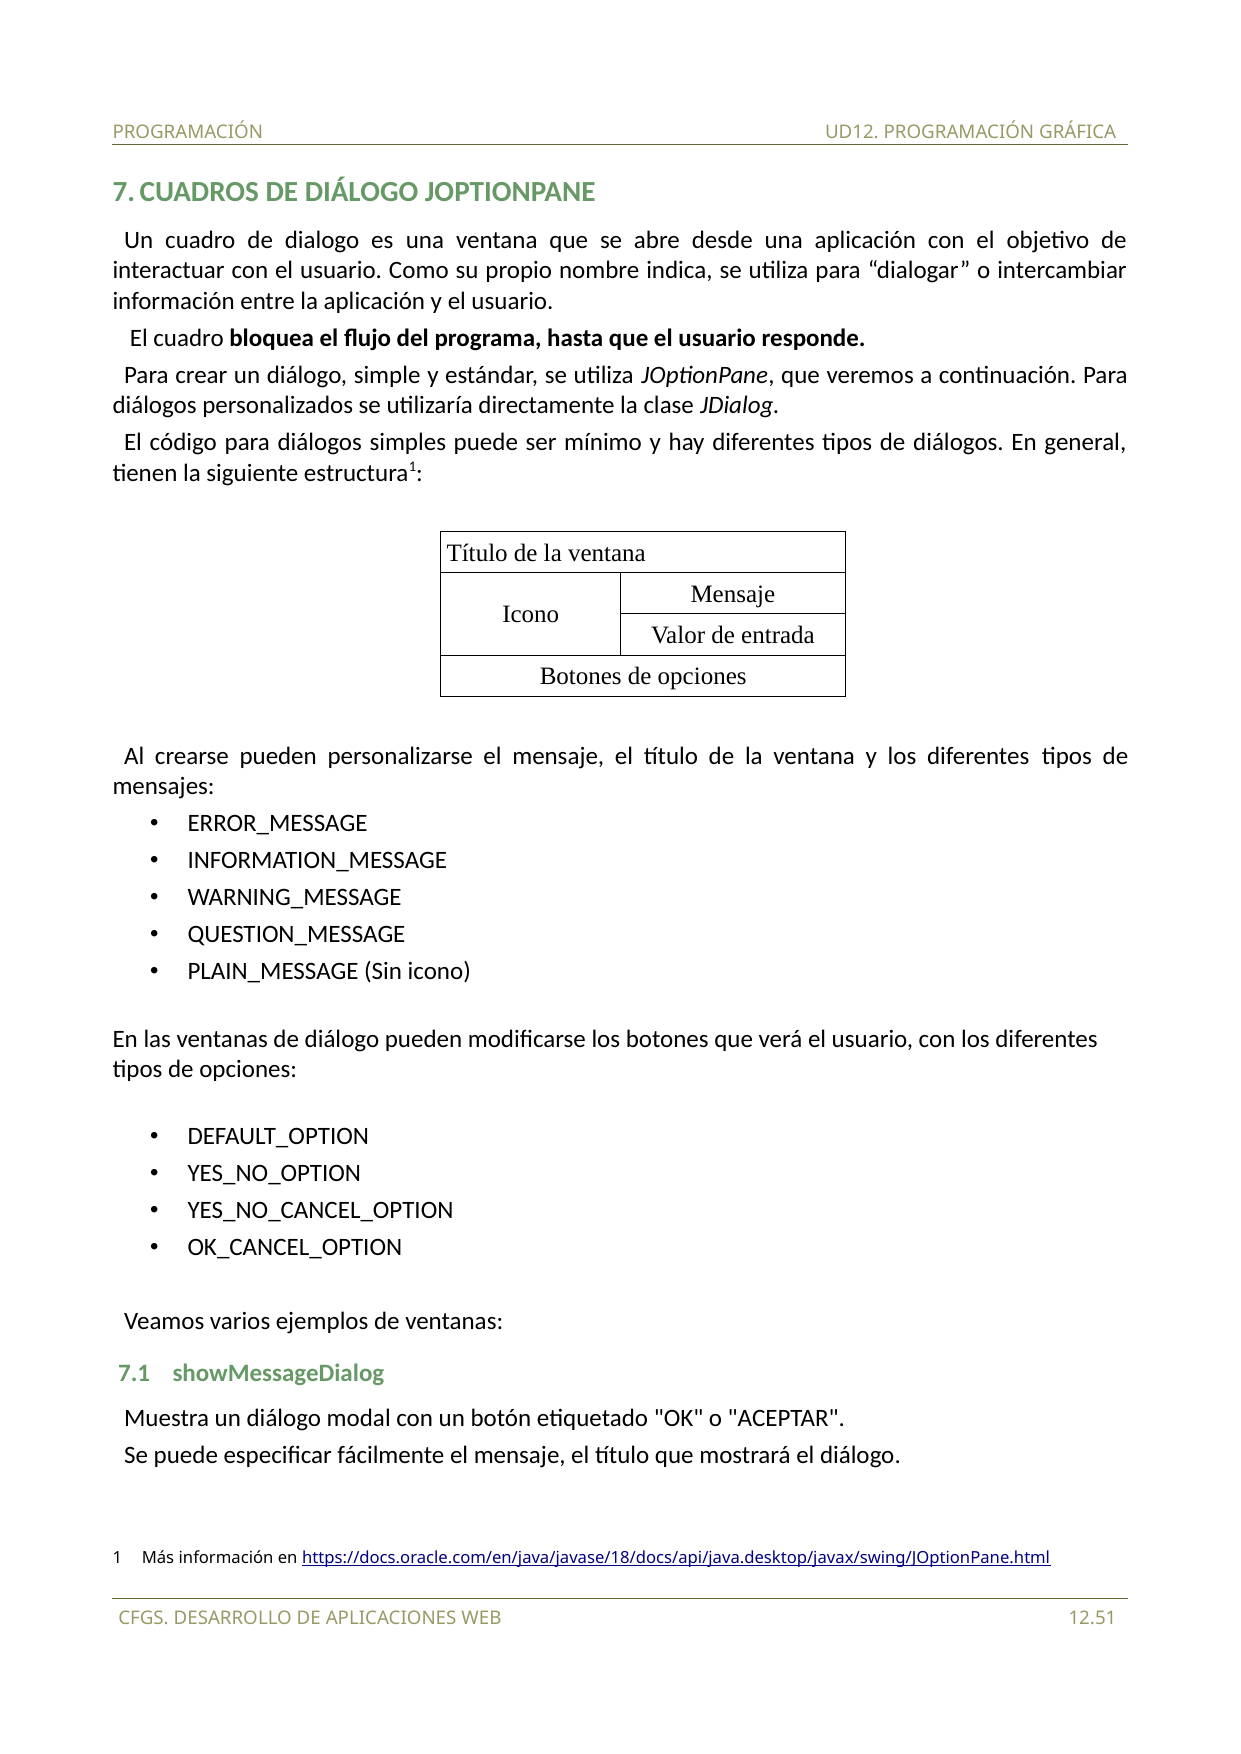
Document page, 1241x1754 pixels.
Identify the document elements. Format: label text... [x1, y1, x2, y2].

list YES_NO_OPTION [150, 1157, 1128, 1188]
text Veamos varios ejemplos de ventanas: [112, 1305, 1128, 1336]
list QUESTION_MESSAGE [150, 918, 1128, 949]
text El cuadro bloquea el flujo del programa, hasta que el usuario responde. [112, 322, 1128, 352]
text Al crearse pueden personalizarse el mensaje, el título de la ventana y los diferentes tipos de mensajes: [112, 740, 1128, 801]
text Muestra un diálogo modal con un botón etiquetado "OK" o "ACEPTAR". [112, 1402, 1128, 1433]
text Se puede especificar fácilmente el mensaje, el título que mostrará el diálogo. [112, 1439, 1128, 1470]
table_cell Mensaje [621, 573, 845, 613]
subtitle Cuadros de diálogo JOptionPane [112, 173, 1128, 209]
list OK_CANCEL_OPTION [150, 1231, 1128, 1262]
list WARNING_MESSAGE [150, 881, 1128, 912]
list ERROR_MESSAGE [150, 807, 1128, 838]
subtitle showMessageDialog [112, 1357, 1128, 1387]
table_cell Botones de opciones [441, 656, 845, 696]
table_cell Valor de entrada [621, 614, 845, 654]
text El código para diálogos simples puede ser mínimo y hay diferentes tipos de diálogos. En general, tienen la siguiente estructura: [112, 426, 1128, 487]
list DEFAULT_OPTION [150, 1120, 1128, 1151]
text En las ventanas de diálogo pueden modificarse los botones que verá el usuario, con los diferentes tipos de opciones: [112, 1023, 1128, 1084]
list PLAIN_MESSAGE (Sin icono) [150, 955, 1128, 986]
text Un cuadro de dialogo es una ventana que se abre desde una aplicación con el objetivo de interactuar con el usuario. Como su propio nombre indica, se utiliza para “dialogar” o intercambiar información entre la aplicación y el usuario. [112, 224, 1128, 315]
table_cell Icono [441, 573, 620, 654]
list YES_NO_CANCEL_OPTION [150, 1194, 1128, 1225]
text Para crear un diálogo, simple y estándar, se utiliza JOptionPane, que veremos a continuación. Para diálogos personalizados se utilizaría directamente la clase JDialog. [112, 359, 1128, 420]
text Más información en https://docs.oracle.com/en/java/javase/18/docs/api/java.desktop/javax/swing/JOptionPane.html [112, 1546, 1128, 1569]
table_header Título de la ventana [441, 532, 845, 572]
list INFORMATION_MESSAGE [150, 844, 1128, 875]
